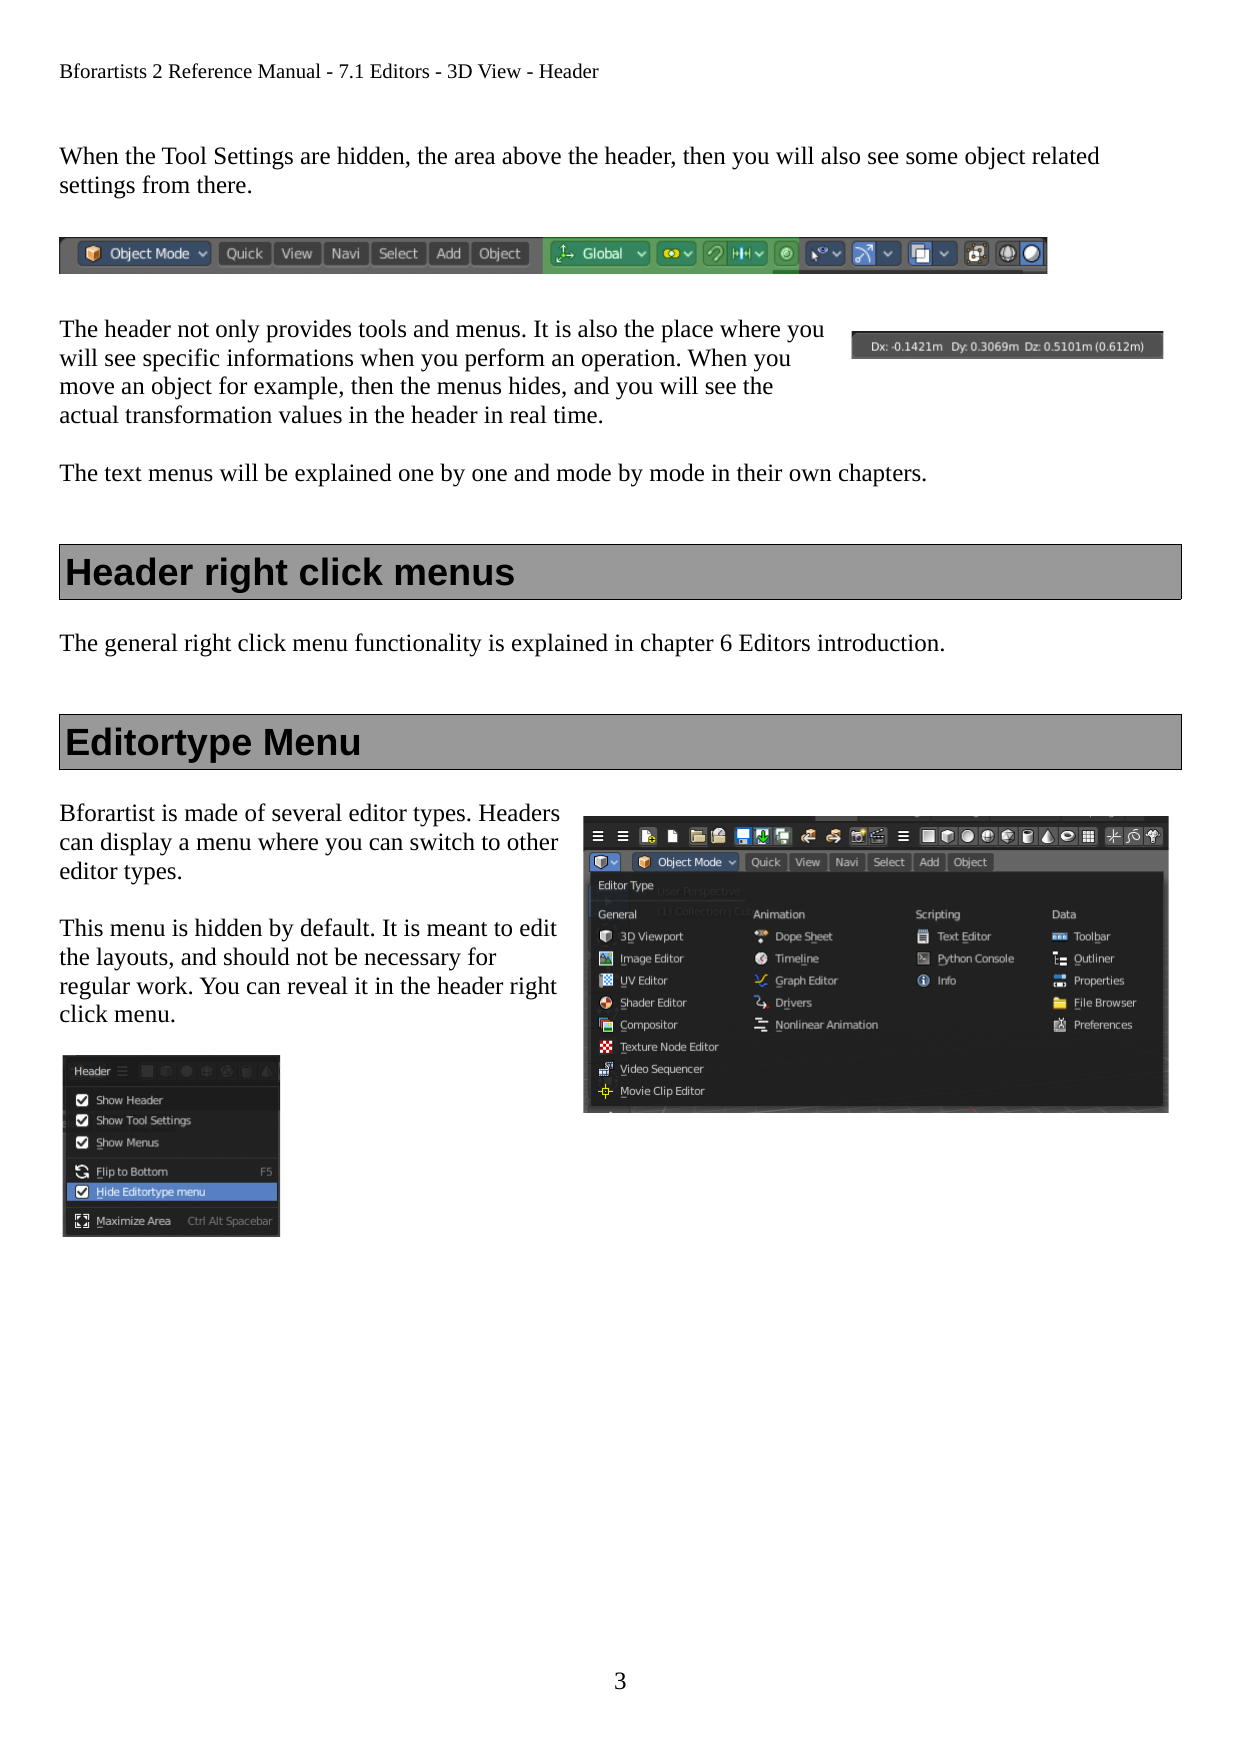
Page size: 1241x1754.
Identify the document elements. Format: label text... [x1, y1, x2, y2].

picture [62, 1055, 281, 1237]
text This menu is hidden by default. It is meant to edit the layouts, and should not be necessary for regular work. You can reveal it in the header right click menu. [59, 913, 583, 1028]
picture [583, 816, 1169, 1113]
text The header not only provides tools and menus. It is also the place where you will see specific informations when you perform an operation. When you move an object for example, then the menus hides, and you will see the actual transformation values in the header in real time. [59, 314, 1181, 429]
table_header Header right click menus [60, 545, 1181, 599]
text The text menus will be explained one by one and mode by mode in their own chapters. [59, 458, 1181, 486]
table_header Editortype Menu [60, 715, 1181, 769]
picture [59, 237, 1048, 274]
text When the Tool Settings are hidden, the area above the header, then you will also see some object related settings from there. [59, 141, 1181, 199]
text Bforartist is made of several editor types. Headers can display a menu where you can switch to other editor types. [59, 798, 1181, 884]
text The general right click menu functionality is explained in chapter 6 Editors introduction. [59, 628, 1181, 657]
picture [851, 331, 1164, 359]
